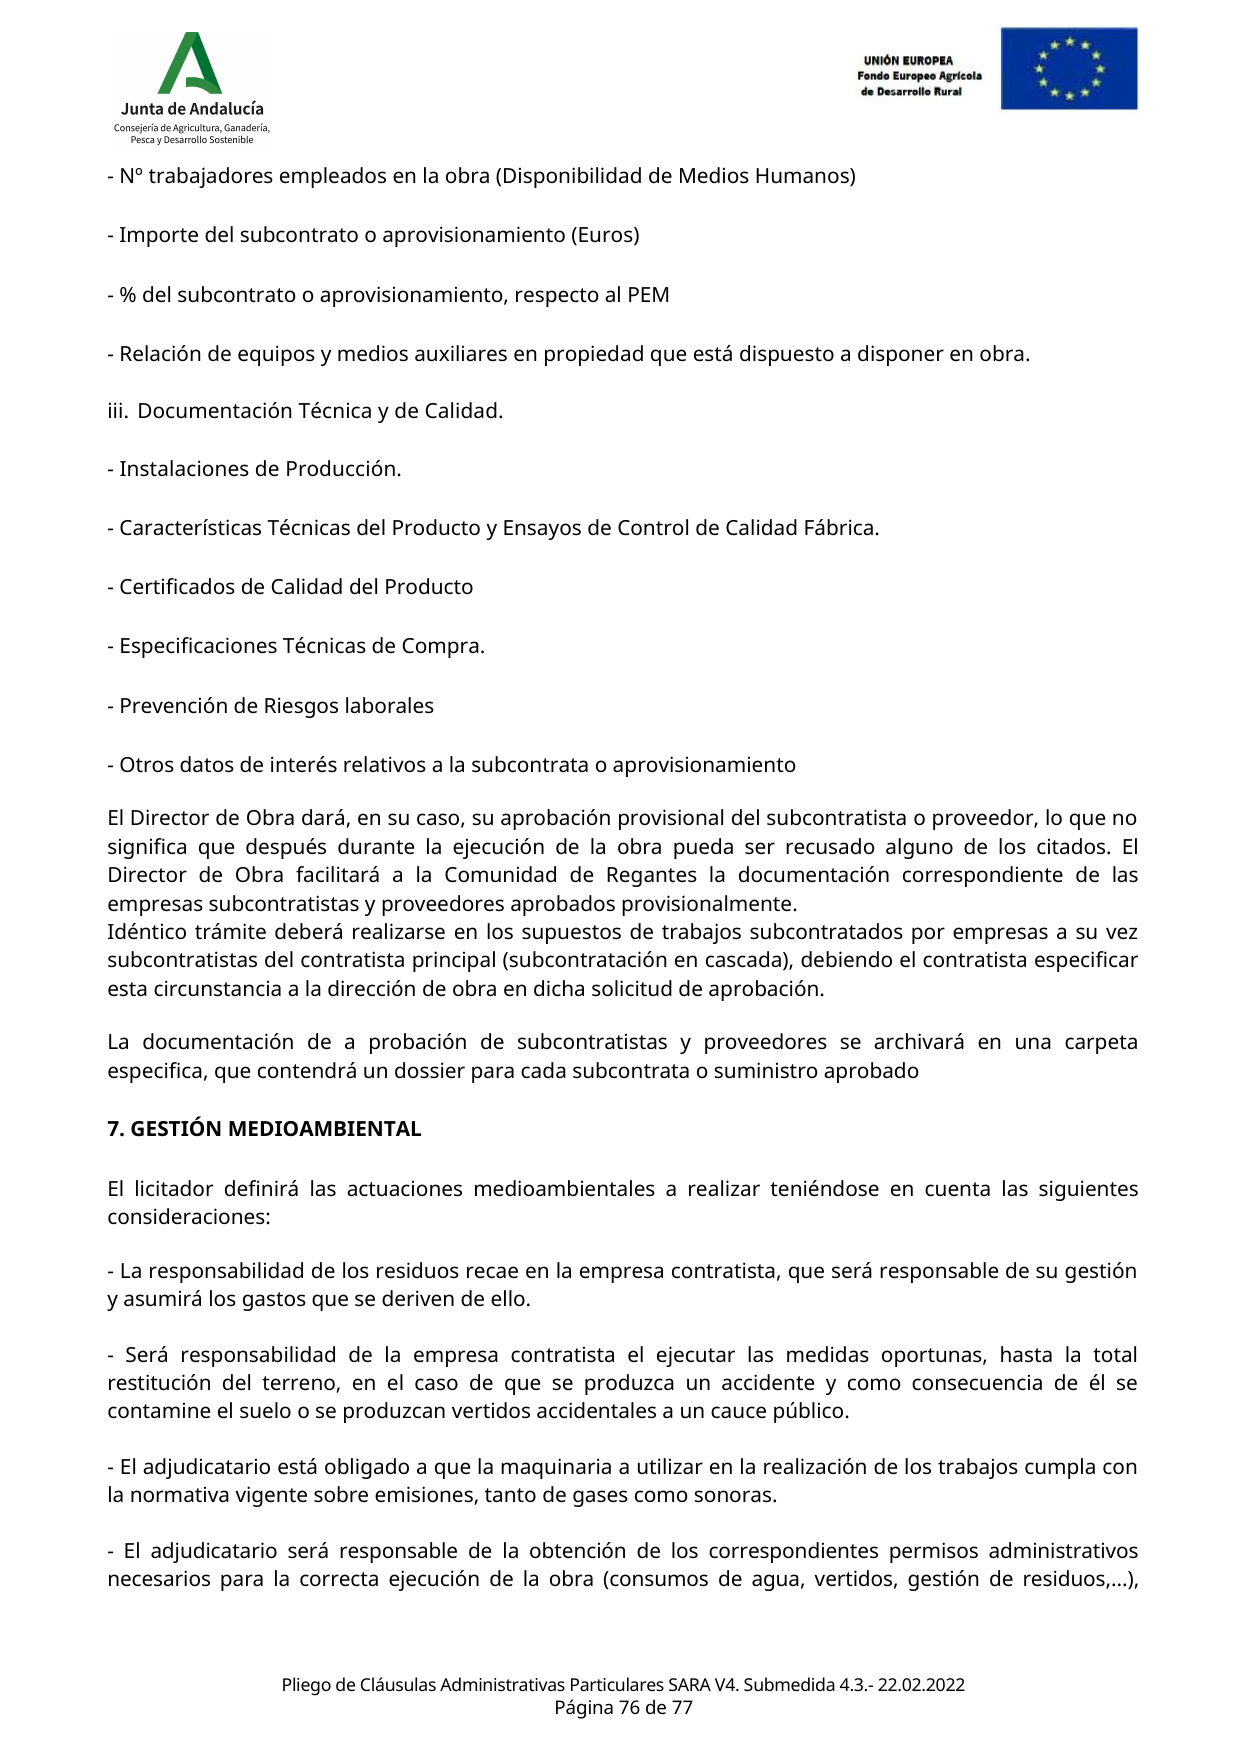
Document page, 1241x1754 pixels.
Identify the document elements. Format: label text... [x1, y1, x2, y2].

text - Nº trabajadores empleados en la obra (Disponibilidad de Medios Humanos) [107, 161, 1140, 189]
text - Características Técnicas del Producto y Ensayos de Control de Calidad Fábrica. [107, 513, 1140, 541]
list Documentación Técnica y de Calidad. [107, 397, 1140, 425]
text 7. GESTIÓN MEDIOAMBIENTAL [107, 1114, 1140, 1142]
text - % del subcontrato o aprovisionamiento, respecto al PEM [107, 280, 1140, 308]
text - Especificaciones Técnicas de Compra. [107, 632, 1140, 660]
text - Instalaciones de Producción. [107, 454, 1140, 482]
text - Será responsabilidad de la empresa contratista el ejecutar las medidas oportunas, hasta la total restitución del terreno, en el caso de que se produzca un accidente y como consecuencia de él se contamine el suelo o se produzcan vertidos accidentales a un cauce público. [107, 1340, 1140, 1425]
text La documentación de a probación de subcontratistas y proveedores se archivará en una carpeta especifica, que contendrá un dossier para cada subcontrata o suministro aprobado [107, 1027, 1140, 1084]
text - Relación de equipos y medios auxiliares en propiedad que está dispuesto a disponer en obra. [107, 339, 1140, 368]
text - La responsabilidad de los residuos recae en la empresa contratista, que será responsable de su gestión y asumirá los gastos que se deriven de ello. [107, 1256, 1140, 1313]
text Idéntico trámite deberá realizarse en los supuestos de trabajos subcontratados por empresas a su vez subcontratistas del contratista principal (subcontratación en cascada), debiendo el contratista especificar esta circunstancia a la dirección de obra en dicha solicitud de aprobación. [107, 917, 1140, 1002]
text - Certificados de Calidad del Producto [107, 572, 1140, 601]
text El Director de Obra dará, en su caso, su aprobación provisional del subcontratista o proveedor, lo que no significa que después durante la ejecución de la obra pueda ser recusado alguno de los citados. El Director de Obra facilitará a la Comunidad de Regantes la documentación correspondiente de las empresas subcontratistas y proveedores aprobados provisionalmente. [107, 803, 1140, 917]
text - El adjudicatario está obligado a que la maquinaria a utilizar en la realización de los trabajos cumpla con la normativa vigente sobre emisiones, tanto de gases como sonoras. [107, 1452, 1140, 1509]
picture [114, 32, 270, 152]
text El licitador definirá las actuaciones medioambientales a realizar teniéndose en cuenta las siguientes consideraciones: [107, 1174, 1140, 1231]
picture [855, 24, 1139, 114]
text - Otros datos de interés relativos a la subcontrata o aprovisionamiento [107, 750, 1140, 778]
text - Importe del subcontrato o aprovisionamiento (Euros) [107, 220, 1140, 249]
text - Prevención de Riesgos laborales [107, 691, 1140, 719]
text - El adjudicatario será responsable de la obtención de los correspondientes permisos administrativos necesarios para la correcta ejecución de la obra (consumos de agua, vertidos, gestión de residuos,...), [107, 1536, 1140, 1593]
